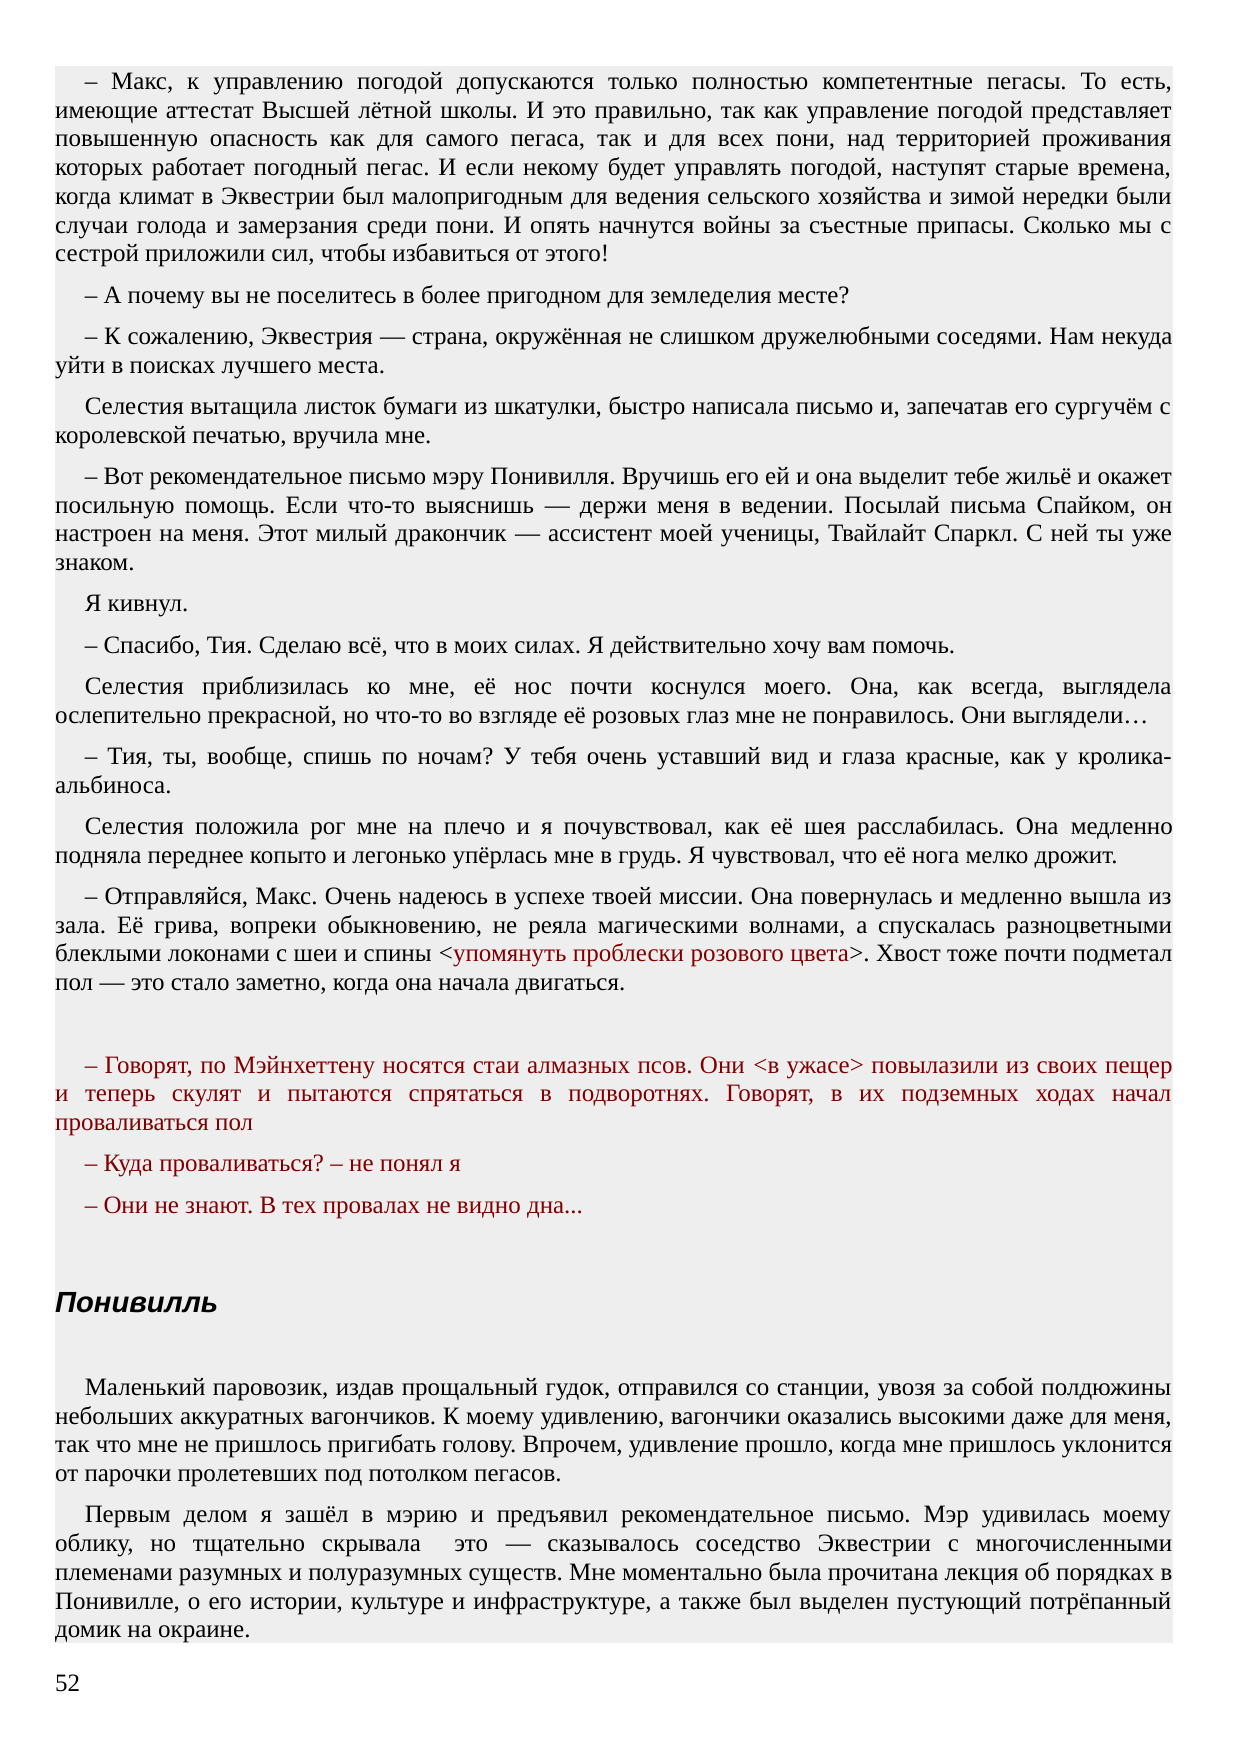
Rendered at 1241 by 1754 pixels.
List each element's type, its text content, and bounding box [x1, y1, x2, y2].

text – Отправляйся, Макс. Очень надеюсь в успехе твоей миссии. Она повернулась и медленно вышла из зала. Её грива, вопреки обыкновению, не реяла магическими волнами, а спускалась разноцветными блеклыми локонами с шеи и спины <упомянуть проблески розового цвета>. Хвост тоже почти подметал пол — это стало заметно, когда она начала двигаться. [55, 881, 1173, 996]
text – К сожалению, Эквестрия — страна, окружённая не слишком дружелюбными соседями. Нам некуда уйти в поисках лучшего места. [55, 321, 1173, 378]
text Маленький паровозик, издав прощальный гудок, отправился со станции, увозя за собой полдюжины небольших аккуратных вагончиков. К моему удивлению, вагончики оказались высокими даже для меня, так что мне не пришлось пригибать голову. Впрочем, удивление прошло, когда мне пришлось уклонится от парочки пролетевших под потолком пегасов. [55, 1372, 1173, 1487]
text – Тия, ты, вообще, спишь по ночам? У тебя очень уставший вид и глаза красные, как у кролика-альбиноса. [55, 741, 1173, 798]
text – Вот рекомендательное письмо мэру Понивилля. Вручишь его ей и она выделит тебе жильё и окажет посильную помощь. Если что-то выяснишь — держи меня в ведении. Посылай письма Спайком, он настроен на меня. Этот милый дракончик — ассистент моей ученицы, Твайлайт Спаркл. С ней ты уже знаком. [55, 461, 1173, 576]
text Селестия положила рог мне на плечо и я почувствовал, как её шея расслабилась. Она медленно подняла переднее копыто и легонько упёрлась мне в грудь. Я чувствовал, что её нога мелко дрожит. [55, 811, 1173, 868]
text Я кивнул. [55, 588, 1173, 617]
text – Макс, к управлению погодой допускаются только полностью компетентные пегасы. То есть, имеющие аттестат Высшей лётной школы. И это правильно, так как управление погодой представляет повышенную опасность как для самого пегаса, так и для всех пони, над территорией проживания которых работает погодный пегас. И если некому будет управлять погодой, наступят старые времена, когда климат в Эквестрии был малопригодным для ведения сельского хозяйства и зимой нередки были случаи голода и замерзания среди пони. И опять начнутся войны за съестные припасы. Сколько мы с сестрой приложили сил, чтобы избавиться от этого! [55, 66, 1173, 267]
text – Куда проваливаться? – не понял я [55, 1148, 1173, 1177]
text Селестия вытащила листок бумаги из шкатулки, быстро написала письмо и, запечатав его сургучём с королевской печатью, вручила мне. [55, 391, 1173, 448]
text – А почему вы не поселитесь в более пригодном для земледелия месте? [55, 280, 1173, 308]
text – Говорят, по Мэйнхеттену носятся стаи алмазных псов. Они <в ужасе> повылазили из своих пещер и теперь скулят и пытаются спрятаться в подворотнях. Говорят, в их подземных ходах начал проваливаться пол [55, 1050, 1173, 1136]
text Селестия приблизилась ко мне, её нос почти коснулся моего. Она, как всегда, выглядела ослепительно прекрасной, но что-то во взгляде её розовых глаз мне не понравилось. Они выглядели… [55, 671, 1173, 728]
subtitle Понивилль [55, 1285, 1173, 1318]
text Первым делом я зашёл в мэрию и предъявил рекомендательное письмо. Мэр удивилась моему облику, но тщательно скрывала это — сказывалось соседство Эквестрии с многочисленными племенами разумных и полуразумных существ. Мне моментально была прочитана лекция об порядках в Понивилле, о его истории, культуре и инфраструктуре, а также был выделен пустующий потрёпанный домик на окраине. [55, 1499, 1173, 1643]
text – Они не знают. В тех провалах не видно дна... [55, 1190, 1173, 1218]
text – Спасибо, Тия. Сделаю всё, что в моих силах. Я действительно хочу вам помочь. [55, 630, 1173, 658]
